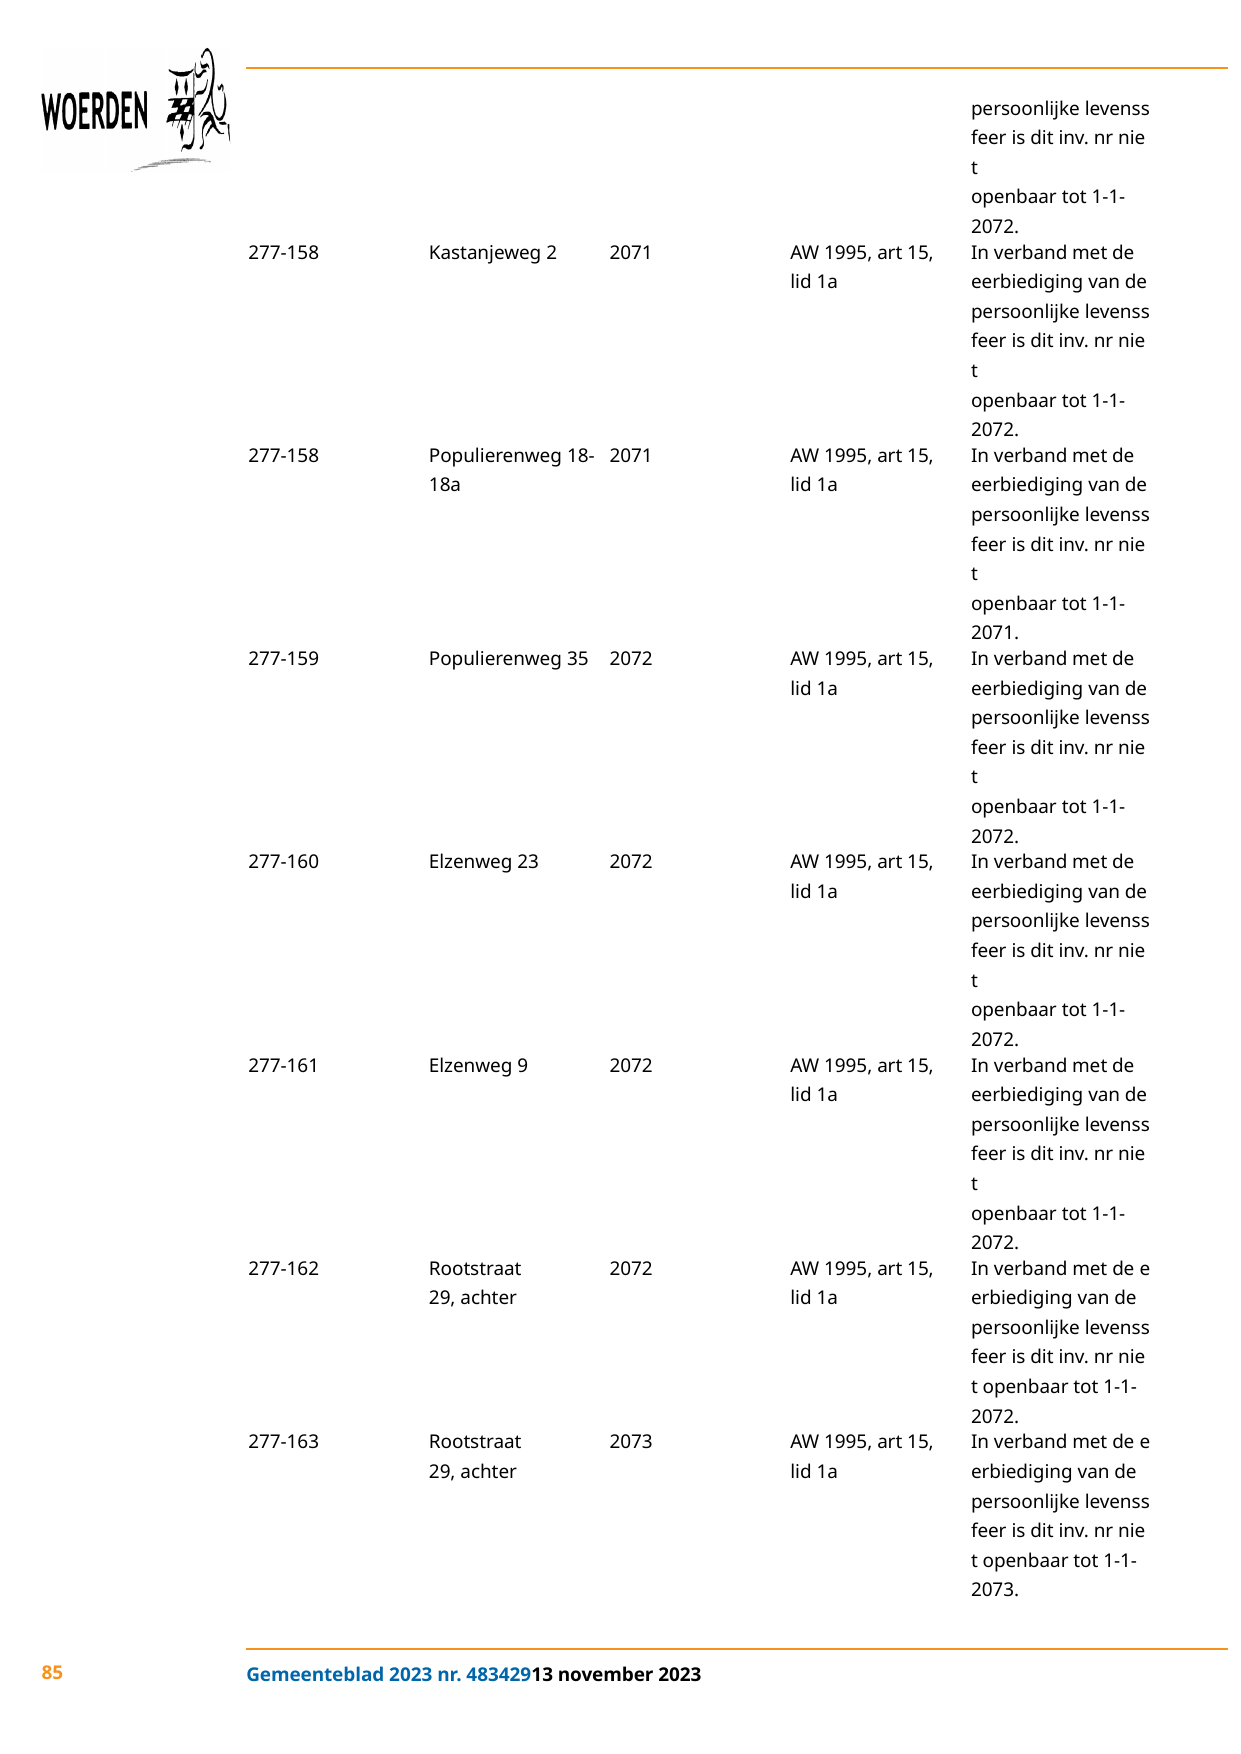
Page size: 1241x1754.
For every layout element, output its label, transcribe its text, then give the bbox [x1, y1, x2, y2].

table_cell 2072 [609, 849, 790, 1052]
table_cell 2071 [609, 442, 790, 645]
table_cell 2072 [609, 1052, 790, 1255]
table_cell [609, 95, 790, 239]
table_cell [429, 95, 609, 239]
table_cell 2073 [609, 1429, 790, 1602]
table_cell 2072 [609, 1255, 790, 1429]
table_cell [248, 95, 429, 239]
table_cell Elzenweg 9 [429, 1052, 609, 1255]
table_cell AW 1995, art 15, lid 1a [790, 442, 971, 645]
table_cell 2071 [609, 239, 790, 442]
table_cell Populierenweg 35 [429, 645, 609, 848]
table_cell persoonlijke levenssfeer is dit inv. nr niet openbaar tot 1-1-2072. [971, 95, 1152, 239]
table_cell Rootstraat 29, achter [429, 1255, 609, 1429]
table_cell Kastanjeweg 2 [429, 239, 609, 442]
table_cell In verband met de eerbiediging van de persoonlijke levenssfeer is dit inv. nr niet openbaar tot 1-1-2071. [971, 442, 1152, 645]
table_cell [790, 95, 971, 239]
table_cell AW 1995, art 15, lid 1a [790, 239, 971, 442]
table_cell 277-162 [248, 1255, 429, 1429]
table_cell In verband met de eerbiediging van de persoonlijke levenssfeer is dit inv. nr niet openbaar tot 1-1-2072. [971, 645, 1152, 848]
table_cell AW 1995, art 15, lid 1a [790, 1429, 971, 1602]
table_cell Populierenweg 18-18a [429, 442, 609, 645]
table_cell In verband met de eerbiediging van de persoonlijke levenssfeer is dit inv. nr niet openbaar tot 1-1-2072. [971, 849, 1152, 1052]
table_cell In verband met de eerbiediging van de persoonlijke levenssfeer is dit inv. nr niet openbaar tot 1-1-2072. [971, 239, 1152, 442]
table_cell 277-163 [248, 1429, 429, 1602]
picture [41, 47, 231, 172]
table_cell AW 1995, art 15, lid 1a [790, 1052, 971, 1255]
table_cell 2072 [609, 645, 790, 848]
table_cell AW 1995, art 15, lid 1a [790, 849, 971, 1052]
table_cell AW 1995, art 15, lid 1a [790, 645, 971, 848]
table_cell 277-158 [248, 442, 429, 645]
table_cell Elzenweg 23 [429, 849, 609, 1052]
table_cell In verband met de eerbiediging van de persoonlijke levenssfeer is dit inv. nr niet openbaar tot 1-1-2072. [971, 1255, 1152, 1429]
table_cell In verband met de eerbiediging van de persoonlijke levenssfeer is dit inv. nr niet openbaar tot 1-1-2072. [971, 1052, 1152, 1255]
table_cell 277-158 [248, 239, 429, 442]
table_cell In verband met de eerbiediging van de persoonlijke levenssfeer is dit inv. nr niet openbaar tot 1-1-2073. [971, 1429, 1152, 1602]
table_cell Rootstraat 29, achter [429, 1429, 609, 1602]
table_cell AW 1995, art 15, lid 1a [790, 1255, 971, 1429]
table_cell 277-161 [248, 1052, 429, 1255]
table_cell 277-160 [248, 849, 429, 1052]
table_cell 277-159 [248, 645, 429, 848]
